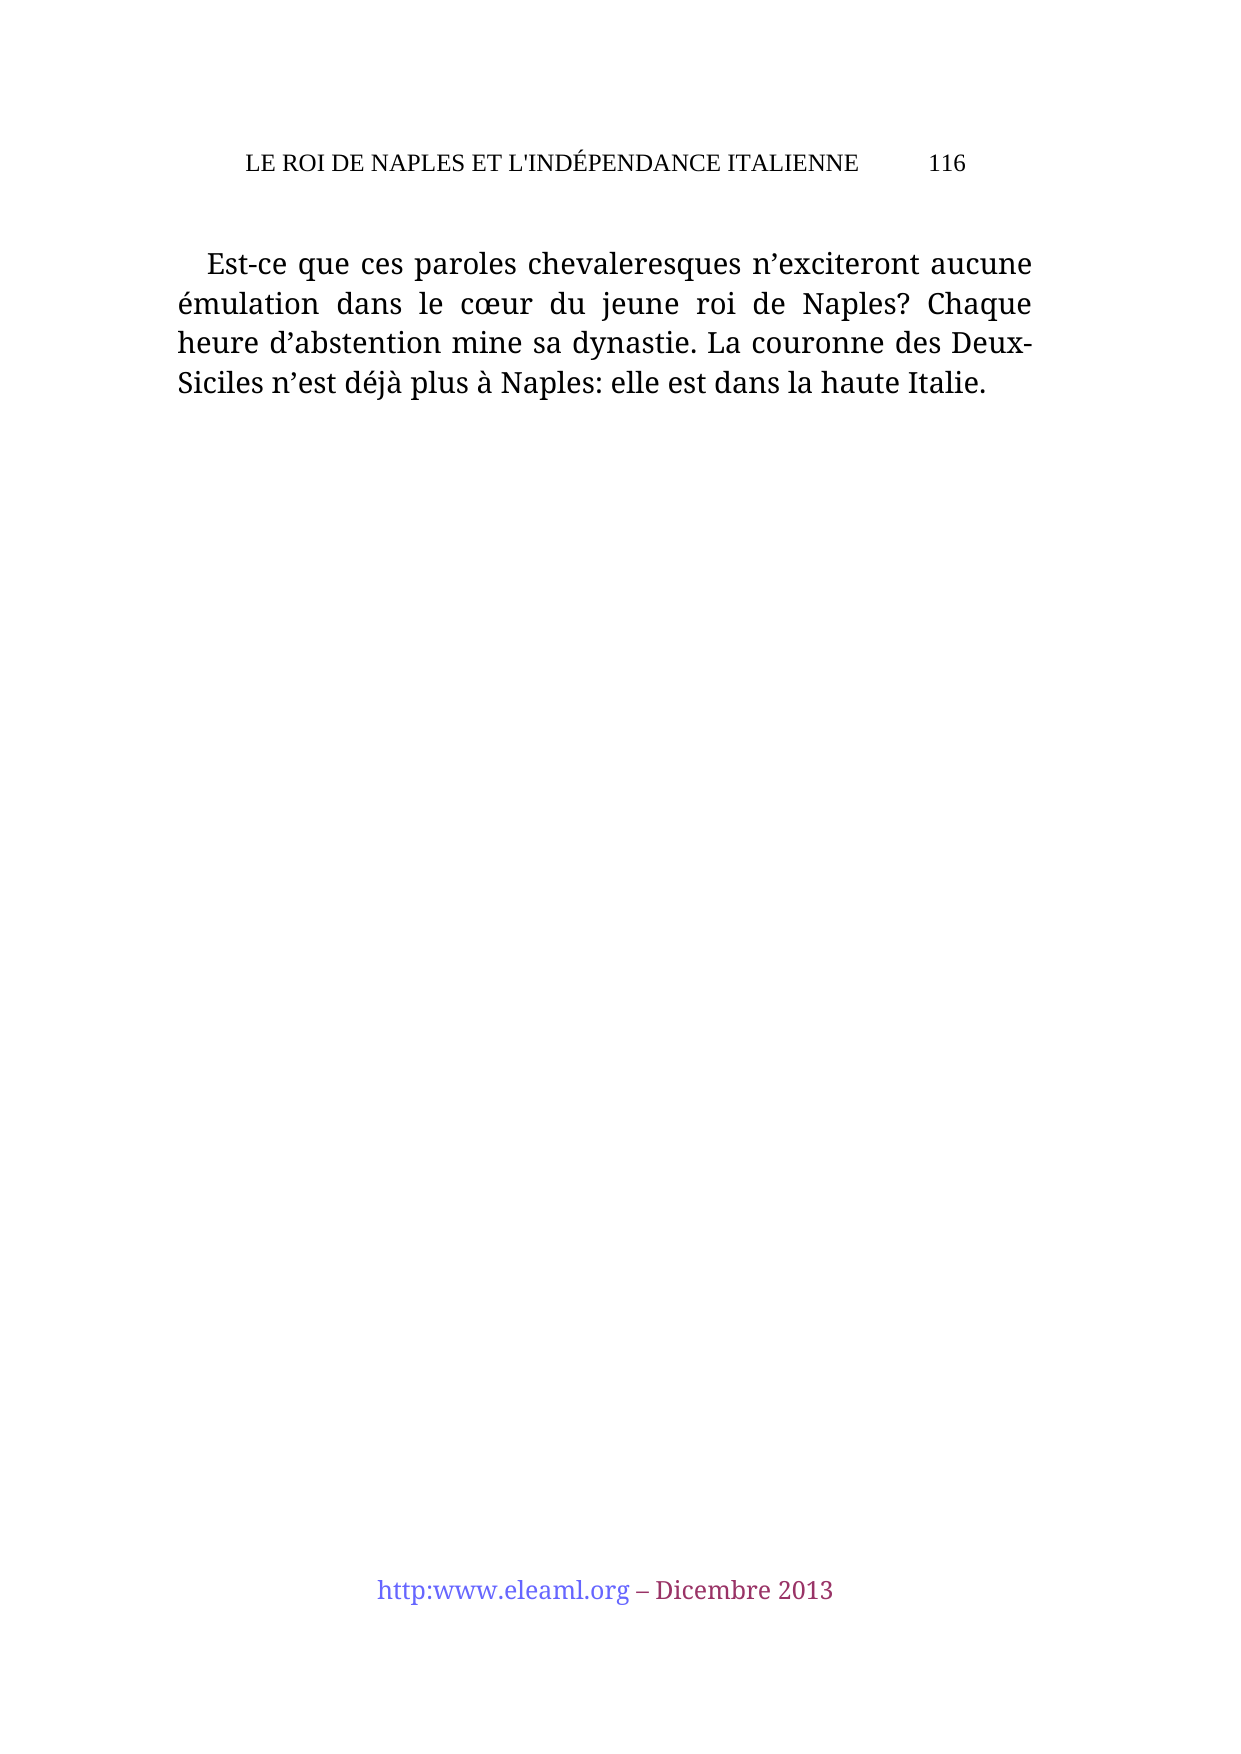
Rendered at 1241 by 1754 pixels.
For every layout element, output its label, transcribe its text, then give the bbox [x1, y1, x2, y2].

text Est-ce que ces paroles chevaleresques n’exciteront aucune émulation dans le cœur du jeune roi de Naples? Chaque heure d’abstention mine sa dynastie. La couronne des Deux-Siciles n’est déjà plus à Naples: elle est dans la haute Italie. [177, 243, 1033, 402]
